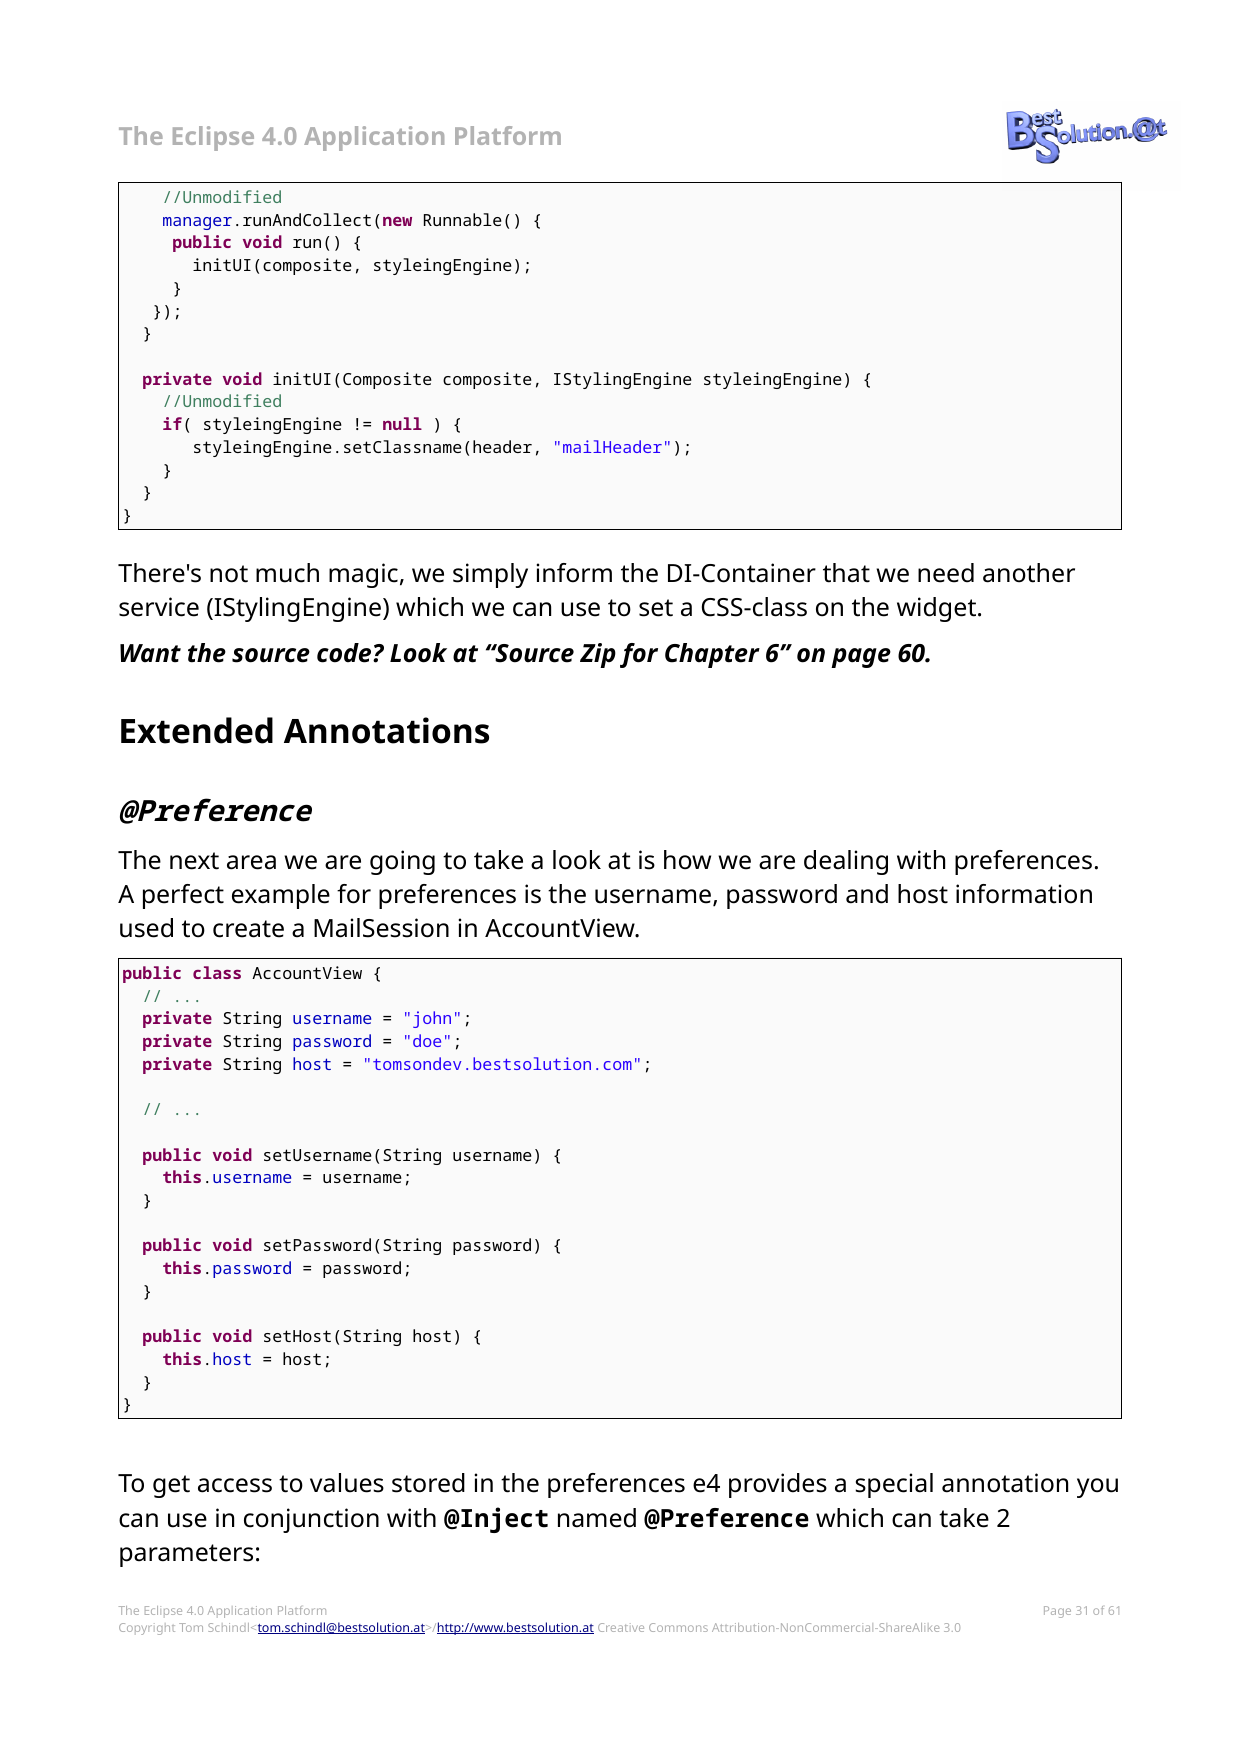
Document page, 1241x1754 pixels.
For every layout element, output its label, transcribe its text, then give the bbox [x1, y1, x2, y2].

text Want the source code? Look at “Source Zip for Chapter 6” on page 57. [118, 636, 1122, 670]
text } [119, 1184, 1121, 1207]
text } [119, 1275, 1121, 1298]
text //Unmodified manager.runAndCollect(new Runnable() { public void run() { initUI(composite, styleingEngine); } }); } private void initUI(Composite composite, IStylingEngine styleingEngine) { //Unmodified if( styleingEngine != null ) { styleingEngine.setClassname(header, "mailHeader"); } } } [119, 183, 1121, 529]
text public class AccountView { // ... private String username = "john"; [119, 959, 1121, 1026]
subtitle Extended Annotations [118, 707, 1122, 753]
text private String host = "tomsondev.bestsolution.com"; [119, 1048, 1121, 1071]
text this.password = password; [119, 1253, 1121, 1275]
text The next area we are going to take a look at is how we are dealing with preferences. A perfect example for preferences is the username, password and host information used to create a MailSession in AccountView. [118, 843, 1122, 945]
text To get access to values stored in the preferences e4 provides a special annotation you can use in conjunction with @Inject named @Preference which can take 2 parameters: [118, 1466, 1122, 1568]
picture [1002, 101, 1181, 191]
text public void setHost(String host) { [119, 1321, 1121, 1343]
text private String password = "doe"; [119, 1026, 1121, 1048]
text this.username = username; [119, 1162, 1121, 1184]
text // ... public void setUsername(String username) { [119, 1071, 1121, 1162]
text There's not much magic, we simply inform the DI-Container that we need another service (IStylingEngine) which we can use to set a CSS-class on the widget. [118, 555, 1122, 623]
text this.host = host; [119, 1343, 1121, 1366]
text public void setPassword(String password) { [119, 1230, 1121, 1253]
text } } [119, 1366, 1121, 1418]
subtitle @Preference [118, 791, 1122, 830]
